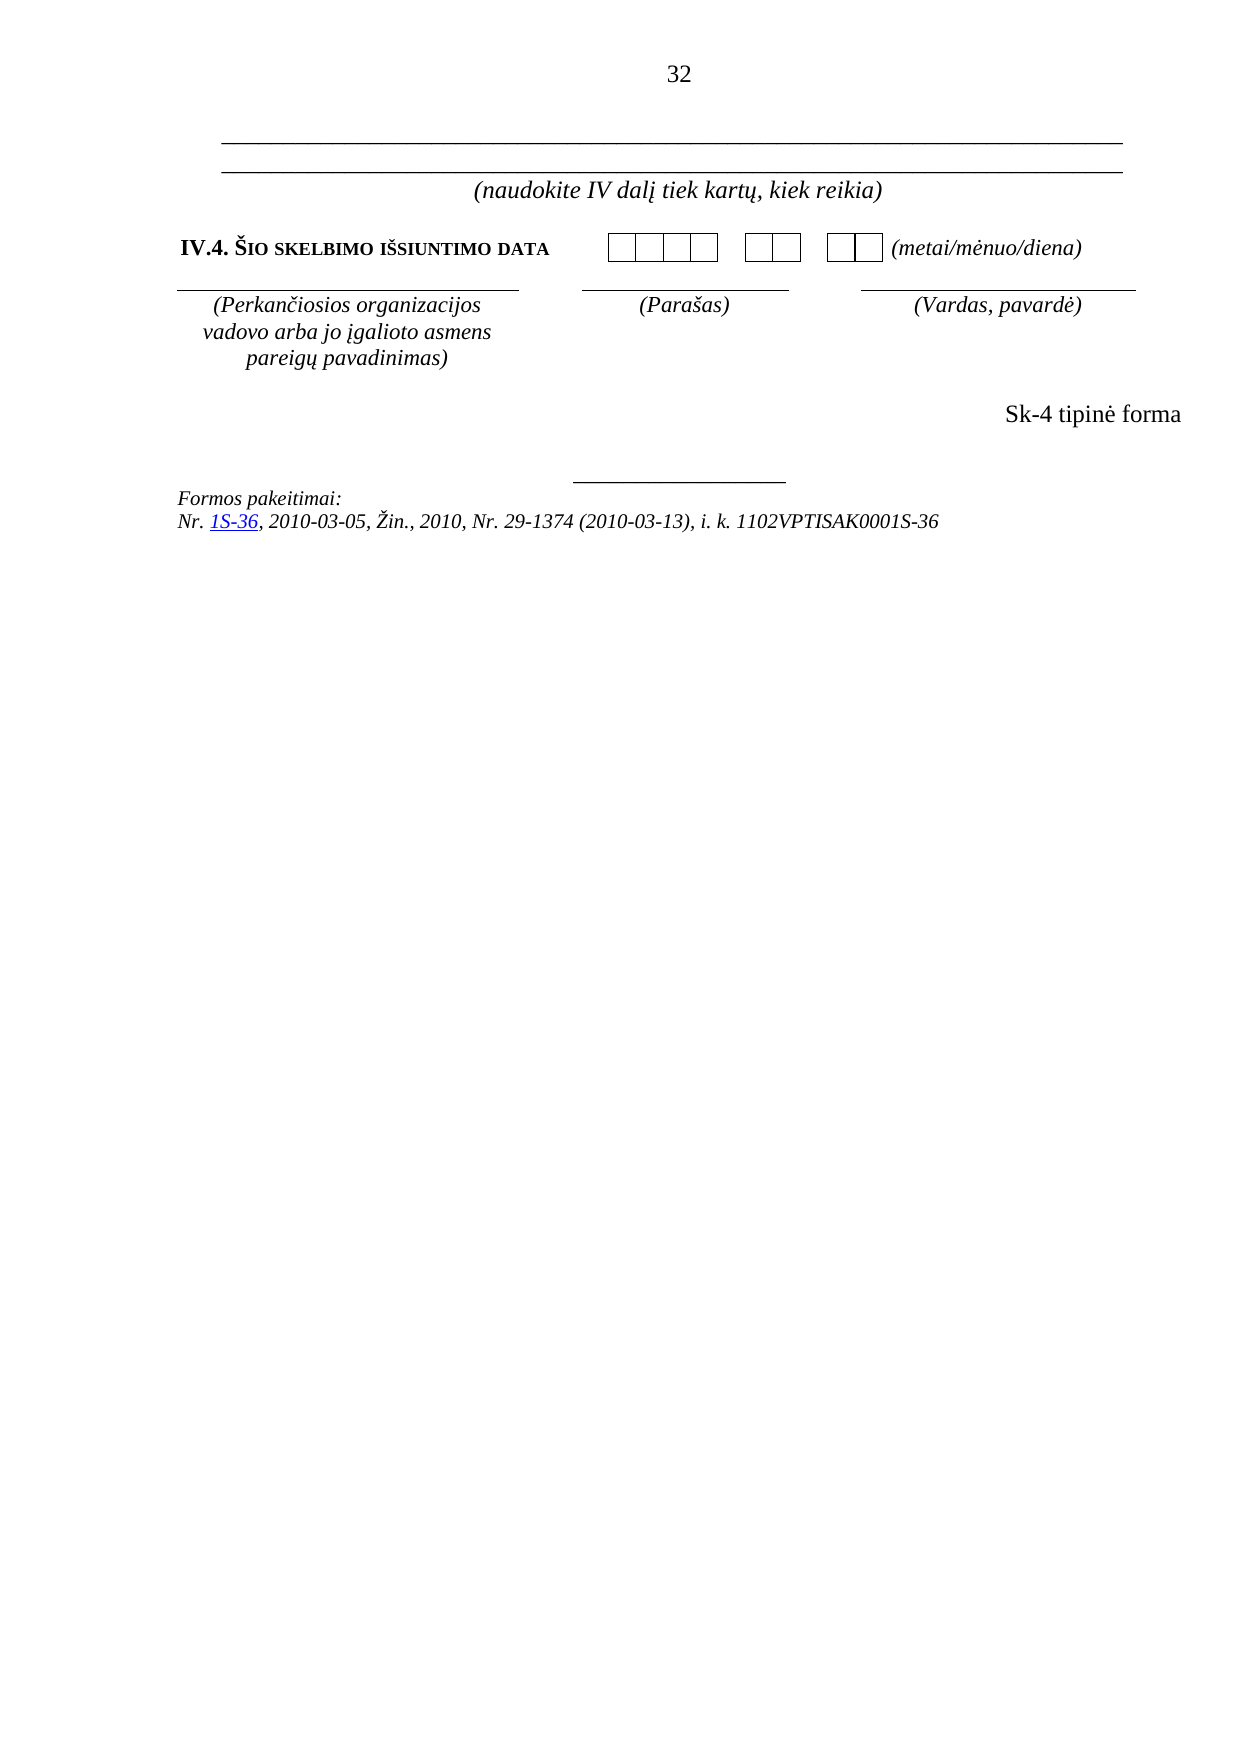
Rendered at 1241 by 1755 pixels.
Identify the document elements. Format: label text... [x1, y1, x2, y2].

text (naudokite IV dalį tiek kartų, kiek reikia) [177, 176, 1181, 204]
table_header [519, 290, 582, 370]
table_header [691, 234, 717, 261]
text _ [221, 118, 1181, 147]
table_header (Parašas) [582, 291, 788, 370]
table_header (Vardas, pavardė) [861, 291, 1136, 370]
table_header (metai/mėnuo/diena) [883, 233, 1128, 261]
table_header [664, 234, 690, 261]
table_header [609, 234, 635, 261]
table_header [746, 234, 772, 261]
text Nr. 1S-36, 2010-03-05, Žin., 2010, Nr. 29-1374 (2010-03-13), i. k. 1102VPTISAK0001S-36 [177, 509, 1181, 533]
table_header [636, 234, 663, 261]
table_header (Perkančiosios organizacijos vadovo arba jo įgalioto asmens pareigų pavadinimas) [177, 291, 519, 370]
table_header [789, 290, 861, 370]
text Sk-4 tipinė forma [649, 399, 1181, 428]
text _________________ [177, 457, 1181, 485]
table_header [856, 234, 882, 261]
table_header [718, 233, 745, 261]
table_header [828, 234, 854, 261]
table_header [801, 233, 827, 261]
text _ [221, 147, 1181, 176]
table_header IV.4. Šio skelbimo išsiuntimo data [177, 233, 608, 261]
text Formos pakeitimai: [177, 485, 1181, 509]
table_header [773, 234, 800, 261]
